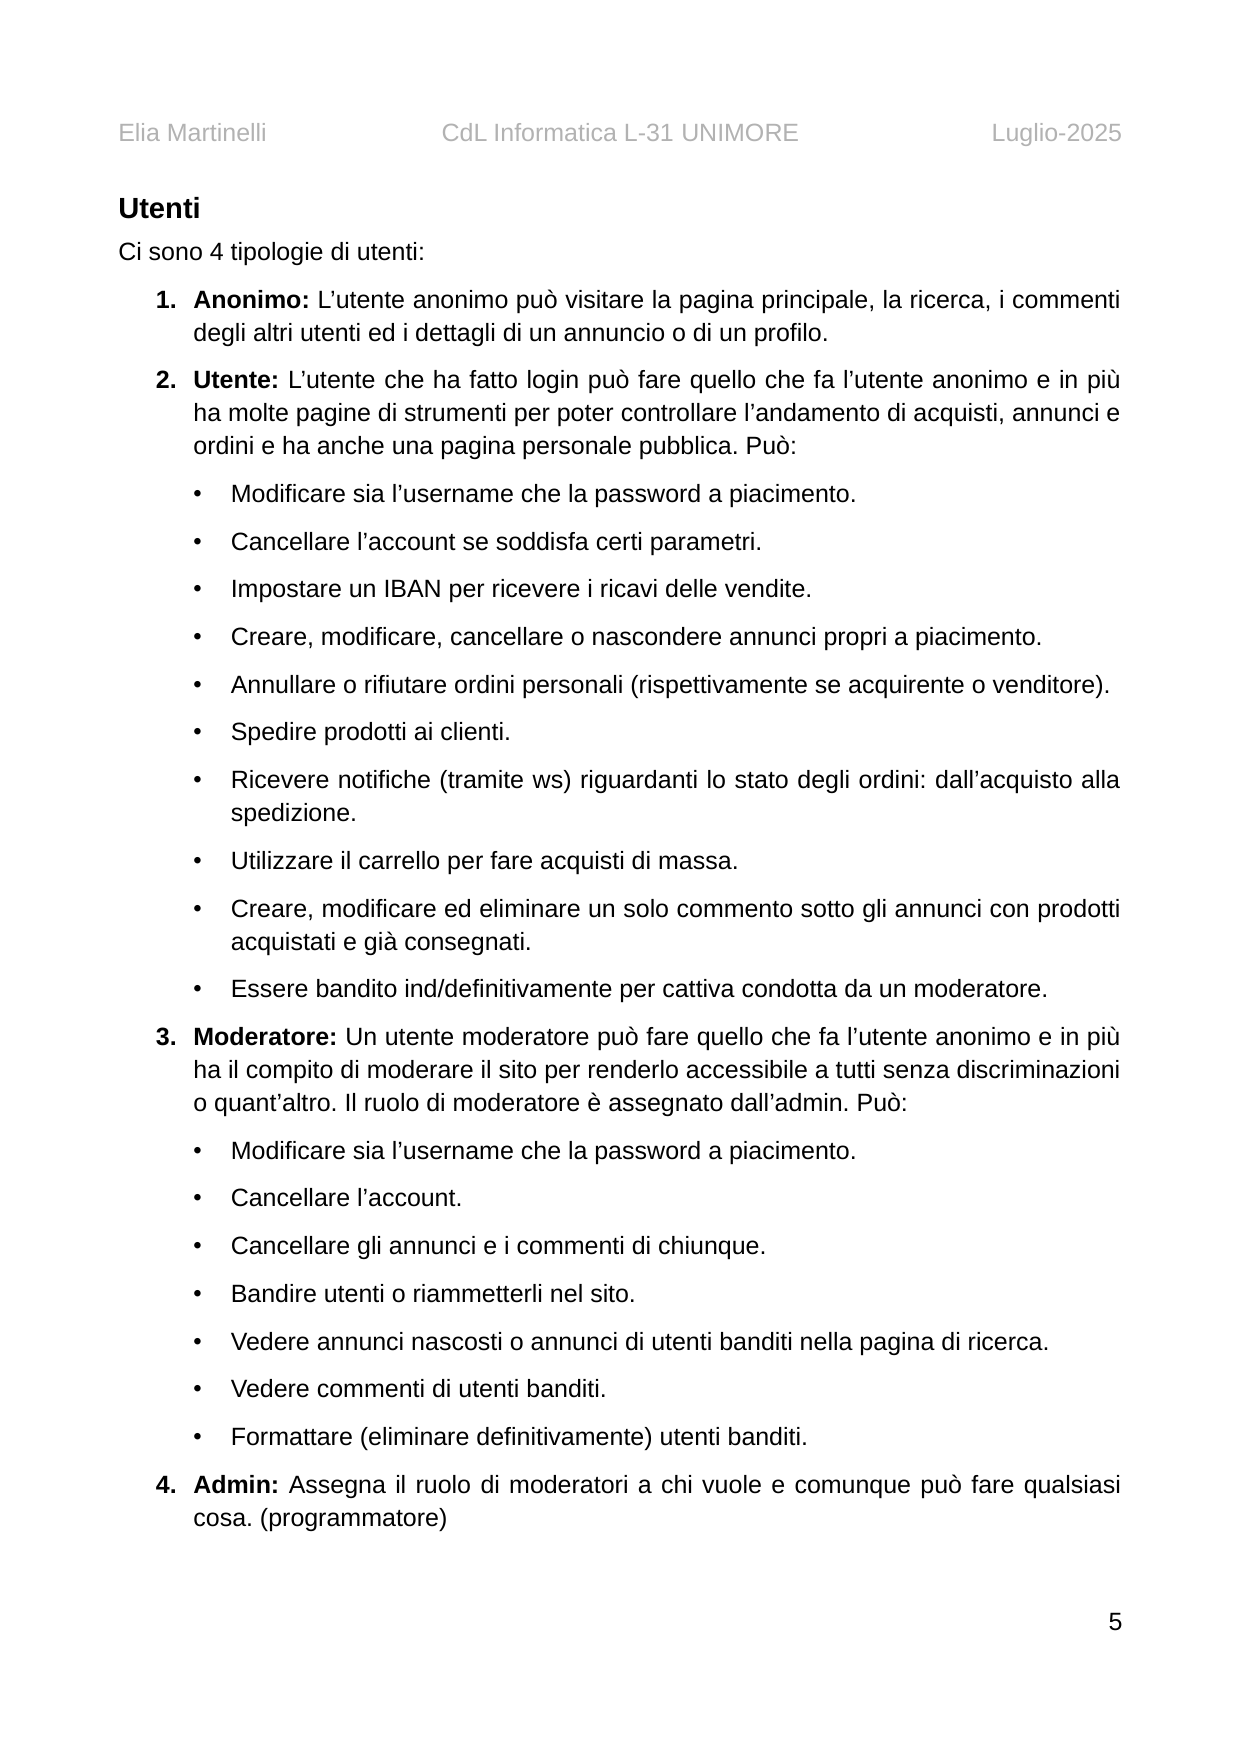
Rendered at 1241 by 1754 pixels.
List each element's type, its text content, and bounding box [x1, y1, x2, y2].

list Moderatore: Un utente moderatore può fare quello che fa l’utente anonimo e in più ha il compito di moderare il sito per renderlo accessibile a tutti senza discriminazioni o quant’altro. Il ruolo di moderatore è assegnato dall’admin. Può: [156, 1022, 1122, 1117]
list Annullare o rifiutare ordini personali (rispettivamente se acquirente o venditore). [193, 670, 1122, 698]
list Vedere commenti di utenti banditi. [193, 1374, 1122, 1403]
list Modificare sia l’username che la password a piacimento. [193, 479, 1122, 508]
list Cancellare l’account. [193, 1183, 1122, 1212]
list Bandire utenti o riammetterli nel sito. [193, 1279, 1122, 1308]
list Creare, modificare, cancellare o nascondere annunci propri a piacimento. [193, 622, 1122, 651]
list Cancellare gli annunci e i commenti di chiunque. [193, 1231, 1122, 1260]
list Modificare sia l’username che la password a piacimento. [193, 1136, 1122, 1164]
list Impostare un IBAN per ricevere i ricavi delle vendite. [193, 574, 1122, 603]
list Essere bandito ind/definitivamente per cattiva condotta da un moderatore. [193, 974, 1122, 1003]
list Cancellare l’account se soddisfa certi parametri. [193, 527, 1122, 555]
list Admin: Assegna il ruolo di moderatori a chi vuole e comunque può fare qualsiasi cosa. (programmatore) [156, 1469, 1122, 1531]
list Utente: L’utente che ha fatto login può fare quello che fa l’utente anonimo e in più ha molte pagine di strumenti per poter controllare l’andamento di acquisti, annunci e ordini e ha anche una pagina personale pubblica. Può: [156, 365, 1122, 460]
list Spedire prodotti ai clienti. [193, 717, 1122, 746]
list Utilizzare il carrello per fare acquisti di massa. [193, 846, 1122, 875]
subtitle Utenti [118, 191, 1122, 224]
list Formattare (eliminare definitivamente) utenti banditi. [193, 1422, 1122, 1451]
list Vedere annunci nascosti o annunci di utenti banditi nella pagina di ricerca. [193, 1326, 1122, 1355]
list Ricevere notifiche (tramite ws) riguardanti lo stato degli ordini: dall’acquisto alla spedizione. [193, 765, 1122, 827]
text Ci sono 4 tipologie di utenti: [118, 237, 1122, 266]
list Creare, modificare ed eliminare un solo commento sotto gli annunci con prodotti acquistati e già consegnati. [193, 893, 1122, 955]
list Anonimo: L’utente anonimo può visitare la pagina principale, la ricerca, i commenti degli altri utenti ed i dettagli di un annuncio o di un profilo. [156, 284, 1122, 346]
